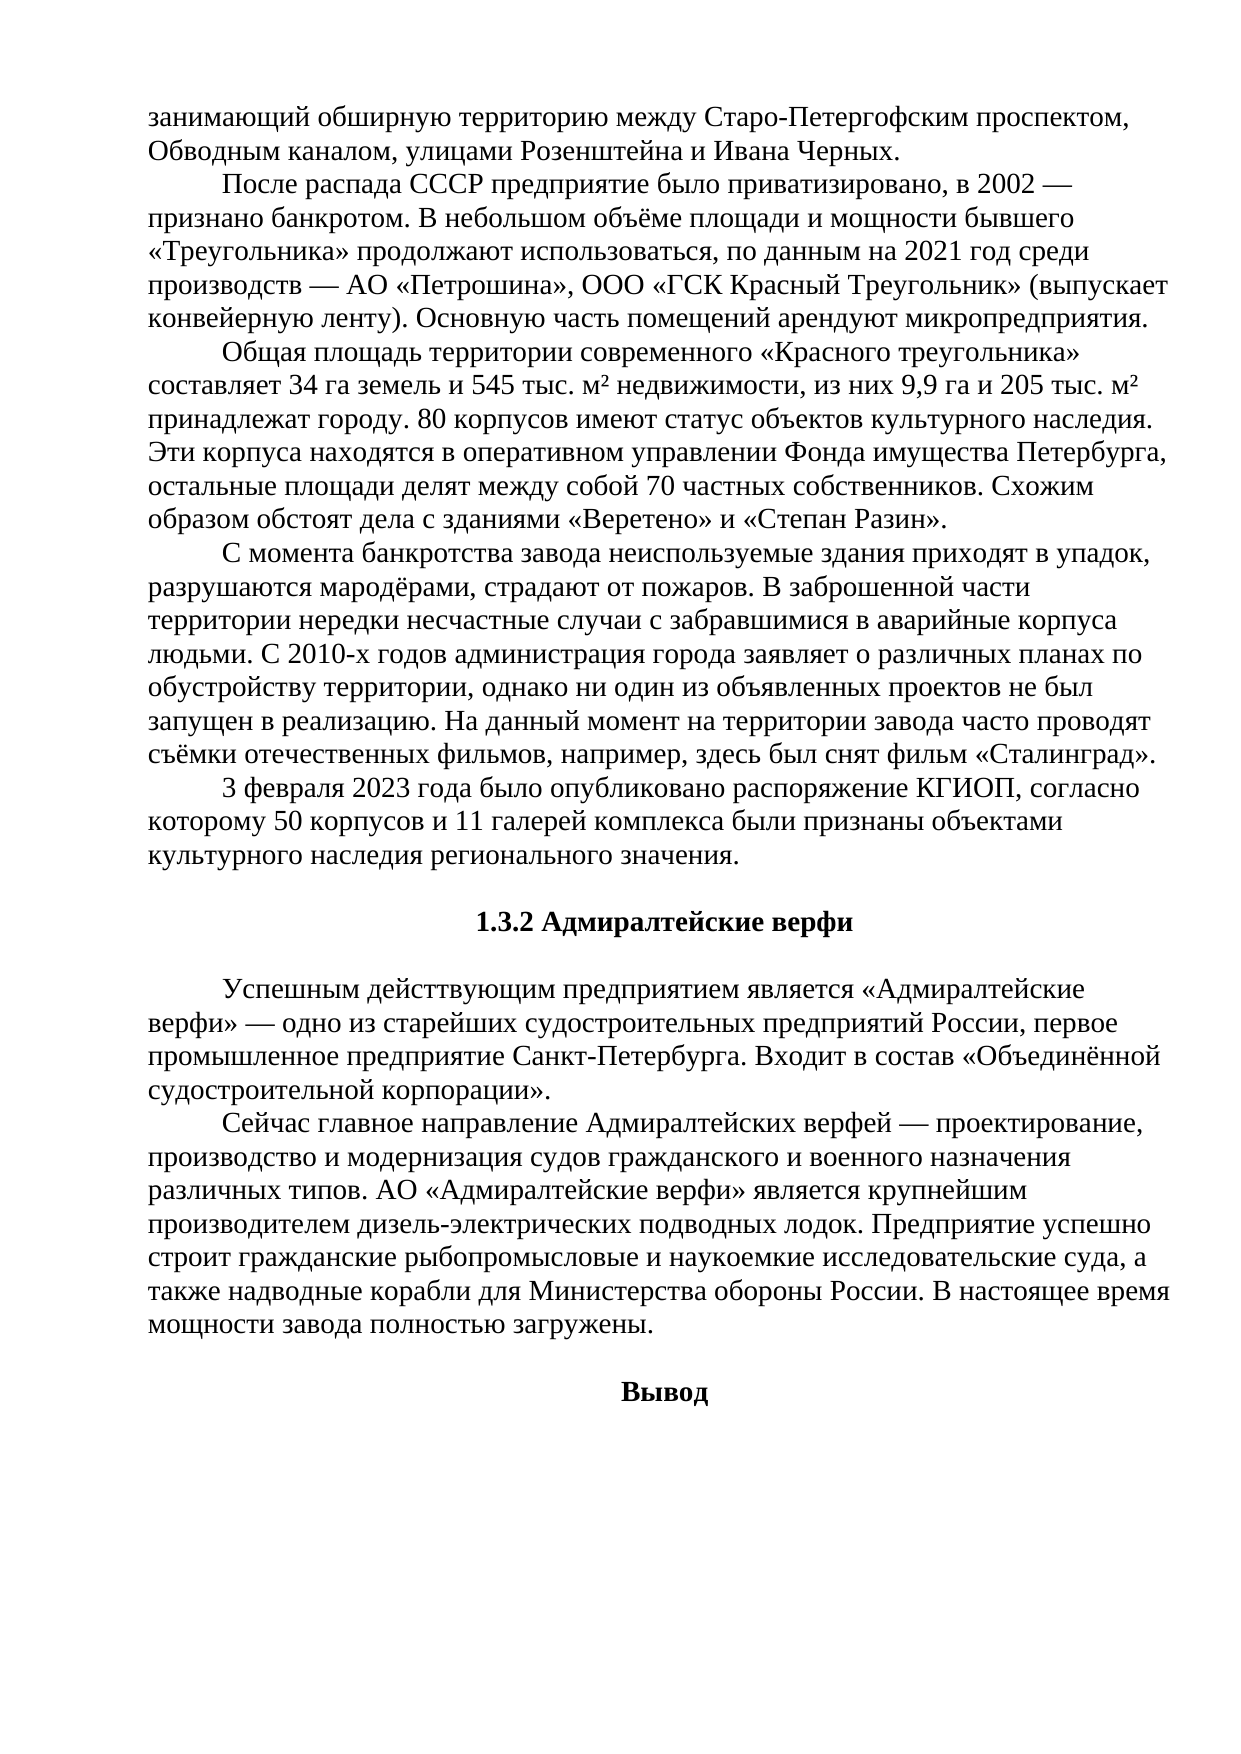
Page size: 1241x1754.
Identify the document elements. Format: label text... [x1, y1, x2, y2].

text Успешным дейсттвующим предприятием является «Адмиралтейские верфи» — одно из старейших судостроительных предприятий России, первое промышленное предприятие Санкт-Петербурга. Входит в состав «Объединённой судостроительной корпорации». [148, 971, 1181, 1105]
text Вывод [148, 1374, 1181, 1407]
text Общая площадь территории современного «Красного треугольника» составляет 34 га земель и 545 тыс. м² недвижимости, из них 9,9 га и 205 тыс. м² принадлежат городу. 80 корпусов имеют статус объектов культурного наследия. Эти корпуса находятся в оперативном управлении Фонда имущества Петербурга, остальные площади делят между собой 70 частных собственников. Схожим образом обстоят дела с зданиями «Веретено» и «Степан Разин». [148, 334, 1181, 535]
text 1.3.2 Адмиралтейские верфи [148, 904, 1181, 938]
text 3 февраля 2023 года было опубликовано распоряжение КГИОП, согласно которому 50 корпусов и 11 галерей комплекса были признаны объектами культурного наследия регионального значения. [148, 770, 1181, 871]
text После распада СССР предприятие было приватизировано, в 2002 — признано банкротом. В небольшом объёме площади и мощности бывшего «Треугольника» продолжают использоваться, по данным на 2021 год среди производств — АО «Петрошина», ООО «ГСК Красный Треугольник» (выпускает конвейерную ленту). Основную часть помещений арендуют микропредприятия. [148, 166, 1181, 334]
text С момента банкротства завода неиспользуемые здания приходят в упадок, разрушаются мародёрами, страдают от пожаров. В заброшенной части территории нередки несчастные случаи с забравшимися в аварийные корпуса людьми. С 2010-х годов администрация города заявляет о различных планах по обустройству территории, однако ни один из объявленных проектов не был запущен в реализацию. На данный момент на территории завода часто проводят съёмки отечественных фильмов, например, здесь был снят фильм «Сталинград». [148, 535, 1181, 770]
text занимающий обширную территорию между Старо-Петергофским проспектом, Обводным каналом, улицами Розенштейна и Ивана Черных. [148, 99, 1181, 166]
text Сейчас главное направление Адмиралтейских верфей — проектирование, производство и модернизация судов гражданского и военного назначения различных типов. АО «Адмиралтейские верфи» является крупнейшим производителем дизель-электрических подводных лодок. Предприятие успешно строит гражданские рыбопромысловые и наукоемкие исследовательские суда, а также надводные корабли для Министерства обороны России. В настоящее время мощности завода полностью загружены. [148, 1105, 1181, 1340]
